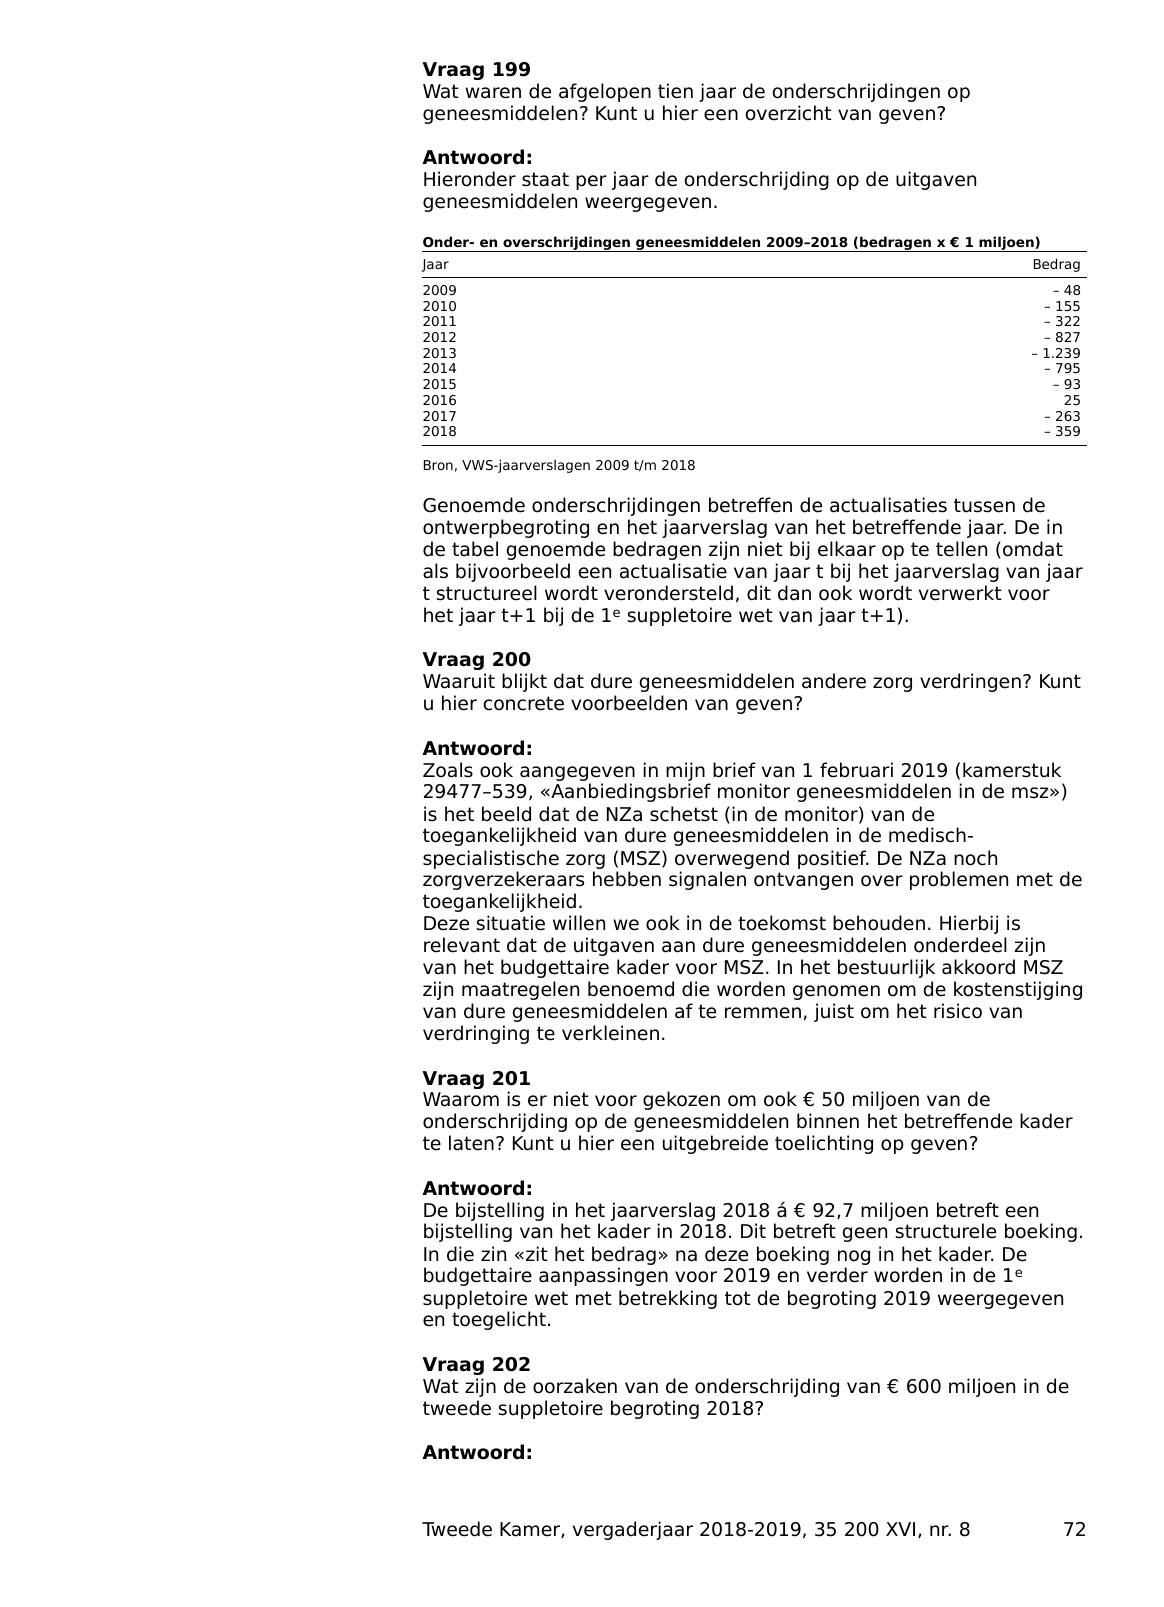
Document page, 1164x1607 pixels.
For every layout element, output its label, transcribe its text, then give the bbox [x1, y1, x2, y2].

table_cell 2018 [422, 424, 754, 444]
text Antwoord: [422, 1442, 1087, 1464]
table_cell 2017 [422, 409, 754, 424]
table_cell 2015 [422, 377, 754, 393]
table_cell – 48 [754, 278, 1087, 298]
table_cell 2009 [422, 278, 754, 298]
table_header Onder- en overschrijdingen geneesmiddelen 2009–2018 (bedragen x € 1 miljoen) [422, 235, 1087, 251]
table_cell 2013 [422, 346, 754, 361]
table_cell – 322 [754, 314, 1087, 330]
table_cell 25 [754, 393, 1087, 408]
table_cell Bron, VWS-jaarverslagen 2009 t/m 2018 [422, 446, 1087, 473]
text Wat zijn de oorzaken van de onderschrijding van € 600 miljoen in de tweede suppletoire begroting 2018? [422, 1376, 1087, 1419]
table_cell 2010 [422, 298, 754, 314]
table_cell Bedrag [754, 252, 1087, 277]
text Waarom is er niet voor gekozen om ook € 50 miljoen van de onderschrijding op de geneesmiddelen binnen het betreffende kader te laten? Kunt u hier een uitgebreide toelichting op geven? [422, 1089, 1087, 1155]
text Antwoord: [422, 147, 1087, 169]
table_cell 2014 [422, 361, 754, 377]
table_cell – 1.239 [754, 346, 1087, 361]
text Vraag 200 [422, 649, 1087, 671]
text Vraag 199 [422, 59, 1087, 81]
table_cell 2012 [422, 330, 754, 346]
table_cell Jaar [422, 252, 754, 277]
text Waaruit blijkt dat dure geneesmiddelen andere zorg verdringen? Kunt u hier concrete voorbeelden van geven? [422, 671, 1087, 715]
table_cell – 795 [754, 361, 1087, 377]
table_cell 2011 [422, 314, 754, 330]
text Wat waren de afgelopen tien jaar de onderschrijdingen op geneesmiddelen? Kunt u hier een overzicht van geven? [422, 81, 1087, 125]
text Deze situatie willen we ook in de toekomst behouden. Hierbij is relevant dat de uitgaven aan dure geneesmiddelen onderdeel zijn van het budgettaire kader voor MSZ. In het bestuurlijk akkoord MSZ zijn maatregelen benoemd die worden genomen om de kostenstijging van dure geneesmiddelen af te remmen, juist om het risico van verdringing te verkleinen. [422, 913, 1087, 1045]
table_cell 2016 [422, 393, 754, 408]
text Hieronder staat per jaar de onderschrijding op de uitgaven geneesmiddelen weergegeven. [422, 169, 1087, 213]
table_cell – 827 [754, 330, 1087, 346]
text De bijstelling in het jaarverslag 2018 á € 92,7 miljoen betreft een bijstelling van het kader in 2018. Dit betreft geen structurele boeking. In die zin «zit het bedrag» na deze boeking nog in het kader. De budgettaire aanpassingen voor 2019 en verder worden in de 1e suppletoire wet met betrekking tot de begroting 2019 weergegeven en toegelicht. [422, 1199, 1087, 1331]
text Zoals ook aangegeven in mijn brief van 1 februari 2019 (kamerstuk 29477–539, «Aanbiedingsbrief monitor geneesmiddelen in de msz») is het beeld dat de NZa schetst (in de monitor) van de toegankelijkheid van dure geneesmiddelen in de medisch-specialistische zorg (MSZ) overwegend positief. De NZa noch zorgverzekeraars hebben signalen ontvangen over problemen met de toegankelijkheid. [422, 759, 1087, 913]
text Antwoord: [422, 1177, 1087, 1199]
table_cell – 93 [754, 377, 1087, 393]
text Vraag 202 [422, 1353, 1087, 1376]
text Antwoord: [422, 737, 1087, 759]
table_cell – 359 [754, 424, 1087, 444]
text Genoemde onderschrijdingen betreffen de actualisaties tussen de ontwerpbegroting en het jaarverslag van het betreffende jaar. De in de tabel genoemde bedragen zijn niet bij elkaar op te tellen (omdat als bijvoorbeeld een actualisatie van jaar t bij het jaarverslag van jaar t structureel wordt verondersteld, dit dan ook wordt verwerkt voor het jaar t+1 bij de 1e suppletoire wet van jaar t+1). [422, 495, 1087, 627]
table_cell – 155 [754, 298, 1087, 314]
text Vraag 201 [422, 1067, 1087, 1089]
table_cell – 263 [754, 409, 1087, 424]
